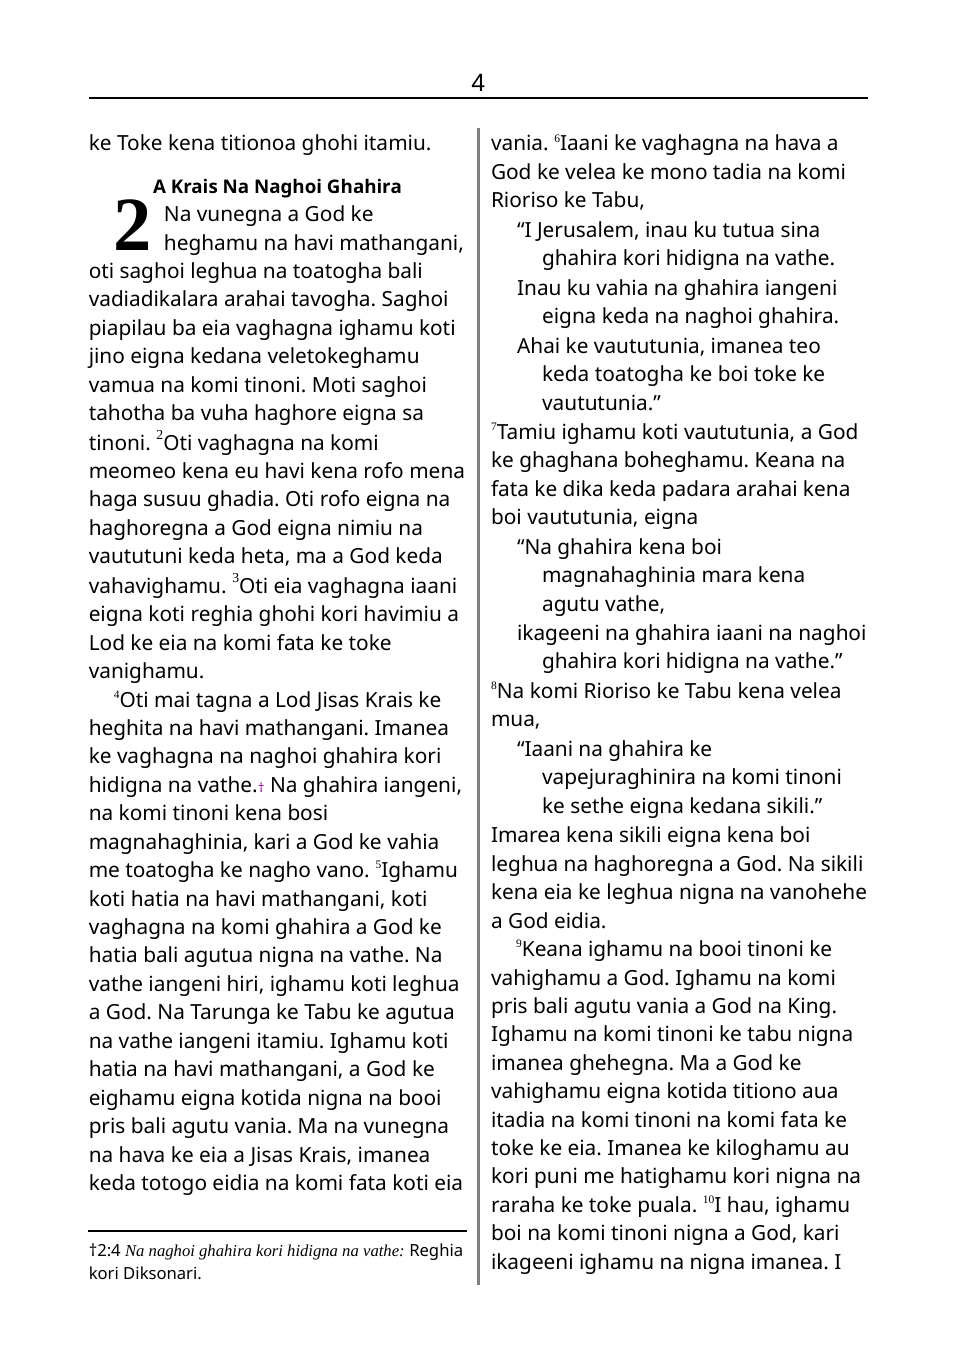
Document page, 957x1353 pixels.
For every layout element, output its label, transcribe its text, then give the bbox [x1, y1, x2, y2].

text “Iaani na ghahira ke vapejuraghinira na komi tinoni ke sethe eigna kedana sikili.” [517, 734, 867, 819]
text 7Tamiu ighamu koti vaututunia, a God ke ghaghana boheghamu. Keana na fata ke dika keda padara arahai kena boi vaututunia, eigna [491, 417, 868, 531]
text Ahai ke vaututunia, imanea teo keda toatogha ke boi toke ke vaututunia.” [517, 330, 867, 416]
text “Na ghahira kena boi magnahaghinia mara kena agutu vathe, [517, 532, 867, 617]
text A Krais Na Naghoi Ghahira [88, 174, 466, 199]
text “I Jerusalem, inau ku tutua sina ghahira kori hidigna na vathe. [517, 215, 867, 272]
text Imarea kena sikili eigna kena boi leghua na haghoregna a God. Na sikili kena eia ke leghua nigna na vanohehe a God eidia. [491, 820, 868, 934]
text 9Keana ighamu na booi tinoni ke vahighamu a God. Ighamu na komi pris bali agutu vania a God na King. Ighamu na komi tinoni ke tabu nigna imanea ghehegna. Ma a God ke vahighamu eigna kotida titiono aua itadia na komi tinoni na komi fata ke toke ke eia. Imanea ke kiloghamu au kori puni me hatighamu kori nigna na raraha ke toke puala. 10I hau, ighamu boi na komi tinoni nigna a God, kari ikageeni ighamu na nigna imanea. I [491, 934, 868, 1275]
text 2 1Na vunegna a God ke heghamu na havi mathangani, oti saghoi leghua na toatogha bali vadiadikalara arahai tavogha. Saghoi piapilau ba eia vaghagna ighamu koti jino eigna kedana veletokeghamu vamua na komi tinoni. Moti saghoi tahotha ba vuha haghore eigna sa tinoni. 2Oti vaghagna na komi meomeo kena eu havi kena rofo mena haga susuu ghadia. Oti rofo eigna na haghoregna a God eigna nimiu na vaututuni keda heta, ma a God keda vahavighamu. 3Oti eia vaghagna iaani eigna koti reghia ghohi kori havimiu a Lod ke eia na komi fata ke toke vanighamu. [88, 199, 466, 685]
text vania. 6Iaani ke vaghagna na hava a God ke velea ke mono tadia na komi Rioriso ke Tabu, [491, 128, 868, 214]
text Inau ku vahia na ghahira iangeni eigna keda na naghoi ghahira. [517, 272, 867, 330]
text 8Na komi Rioriso ke Tabu kena velea mua, [491, 676, 868, 733]
text ke Toke kena titionoa ghohi itamiu. [88, 128, 466, 157]
text 2:4 Na naghoi ghahira kori hidigna na vathe: Reghia kori Diksonari. [88, 1239, 466, 1284]
text 4Oti mai tagna a Lod Jisas Krais ke heghita na havi mathangani. Imanea ke vaghagna na naghoi ghahira kori hidigna na vathe. Na ghahira iangeni, na komi tinoni kena bosi magnahaghinia, kari a God ke vahia me toatogha ke nagho vano. 5Ighamu koti hatia na havi mathangani, koti vaghagna na komi ghahira a God ke hatia bali agutua nigna na vathe. Na vathe iangeni hiri, ighamu koti leghua a God. Na Tarunga ke Tabu ke agutua na vathe iangeni itamiu. Ighamu koti hatia na havi mathangani, a God ke eighamu eigna kotida nigna na booi pris bali agutu vania. Ma na vunegna na hava ke eia a Jisas Krais, imanea keda totogo eidia na komi fata koti eia [88, 685, 466, 1197]
text ikageeni na ghahira iaani na naghoi ghahira kori hidigna na vathe.” [517, 617, 867, 675]
